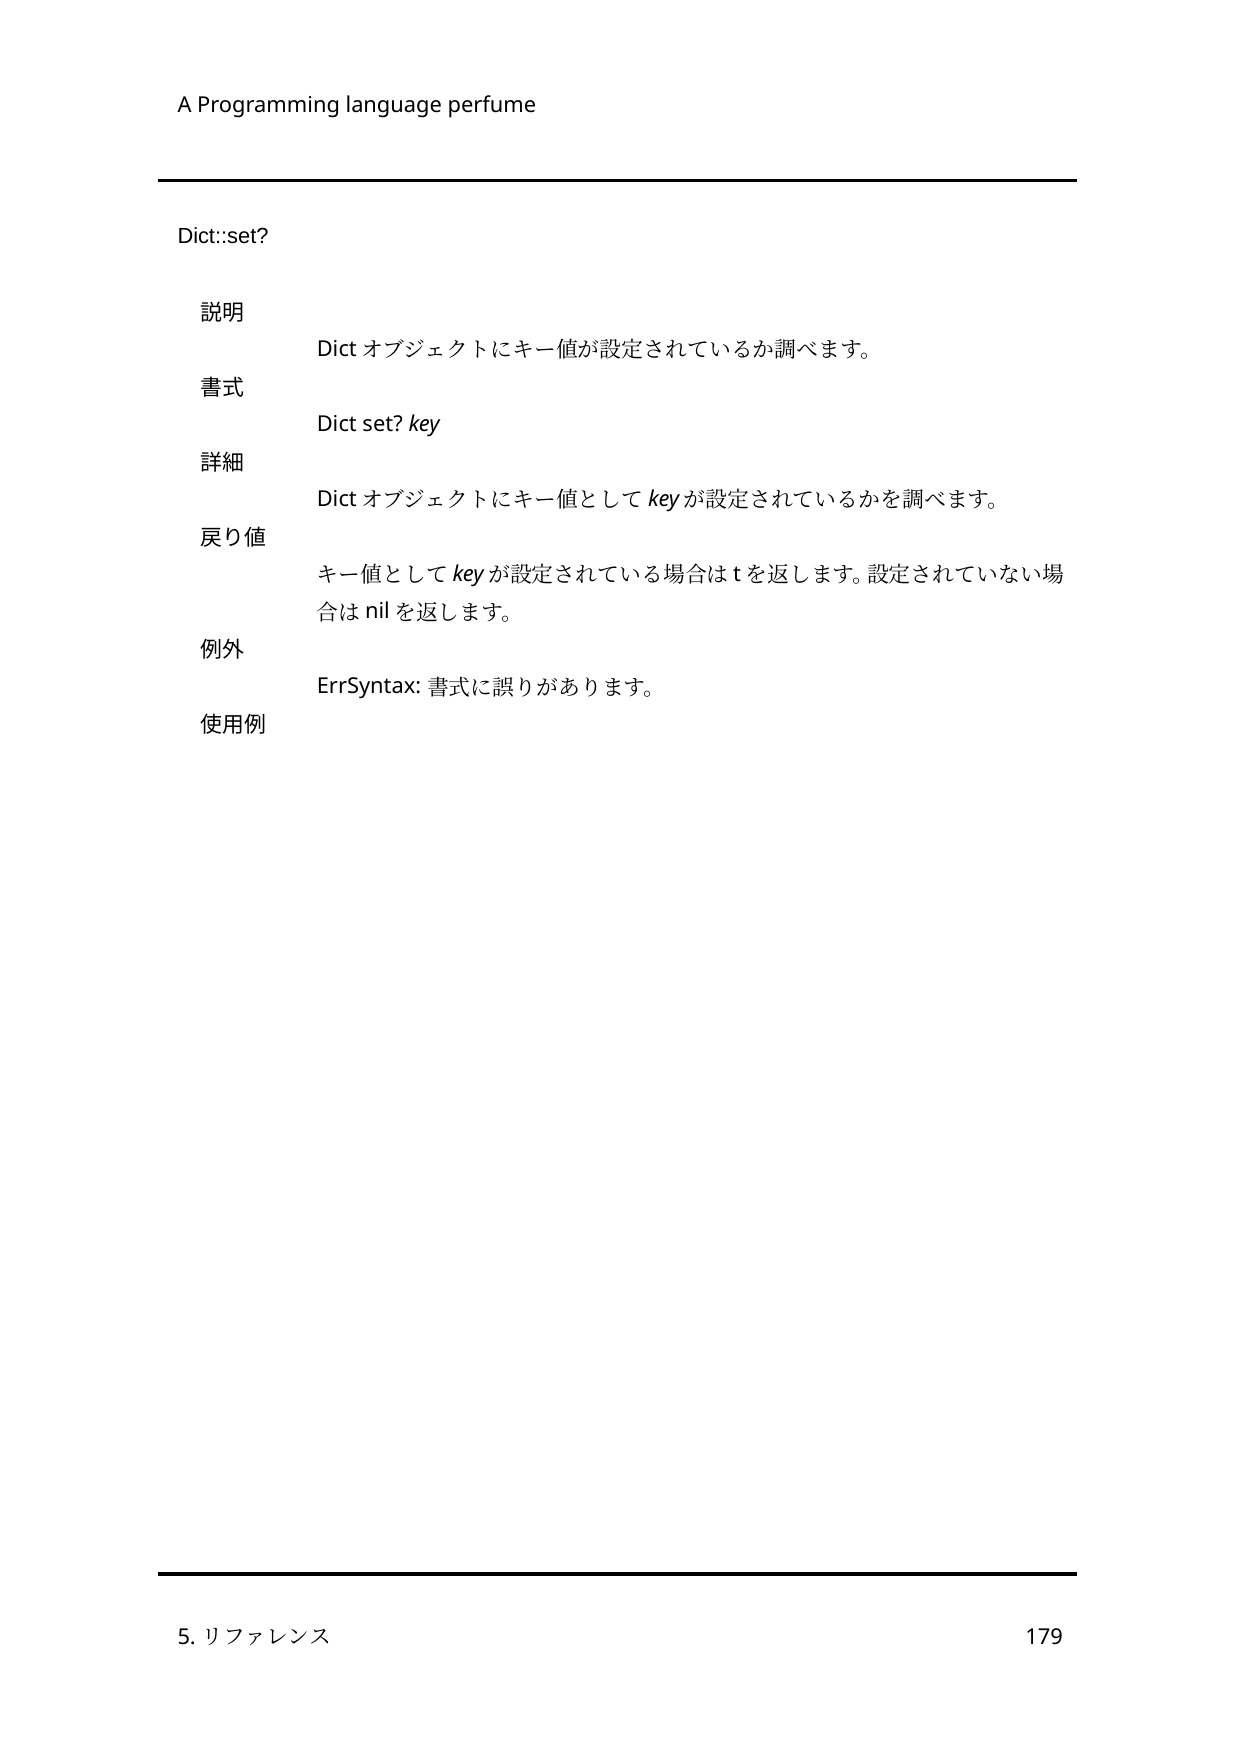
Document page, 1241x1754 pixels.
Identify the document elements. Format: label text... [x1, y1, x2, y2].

table_cell 戻り値 [200, 517, 317, 629]
table_cell [317, 704, 1063, 779]
table_cell Dict set? key [317, 367, 1063, 442]
table_cell 詳細 [200, 442, 317, 517]
subtitle Dict::set? [177, 217, 1063, 254]
table_cell 使用例 [200, 704, 317, 779]
table_cell 書式 [200, 367, 317, 442]
table_cell ErrSyntax: 書式に誤りがあります。 [317, 629, 1063, 704]
table_cell キー値としてkeyが設定されている場合はtを返します。設定されていない場合はnilを返します。 [317, 517, 1063, 629]
table_header 説明 [200, 292, 317, 367]
table_cell Dictオブジェクトにキー値としてkeyが設定されているかを調べます。 [317, 442, 1063, 517]
table_header Dictオブジェクトにキー値が設定されているか調べます。 [317, 292, 1063, 367]
table_cell 例外 [200, 629, 317, 704]
